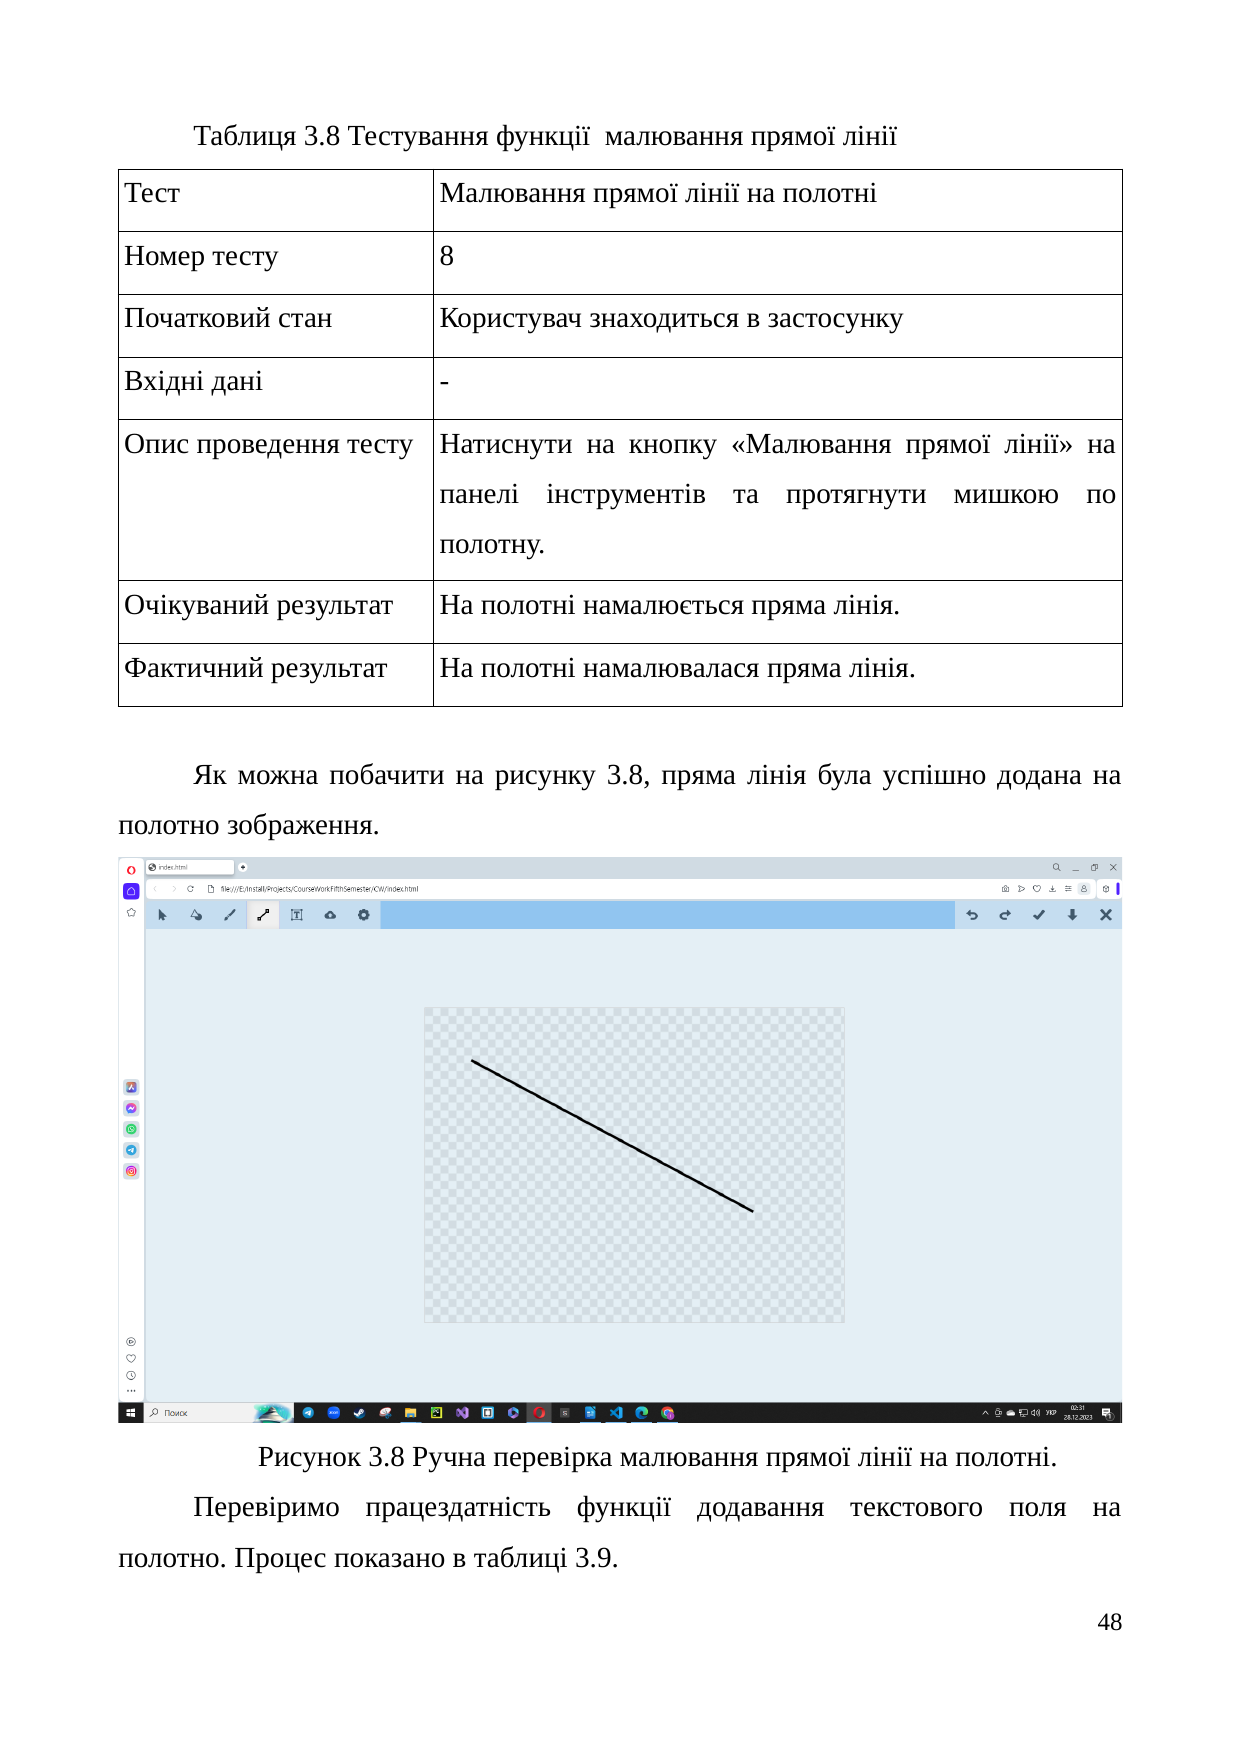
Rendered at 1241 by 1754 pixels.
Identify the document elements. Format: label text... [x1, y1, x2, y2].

table_cell Очікуваний результат [119, 581, 433, 643]
text Як можна побачити на рисунку 3.8, пряма лінія була успішно додана на полотно зображення. [118, 757, 1122, 841]
text Перевіримо працездатність функції додавання текстового поля на полотно. Процес показано в таблиці 3.9. [118, 1489, 1122, 1573]
table_cell На полотні намалювалася пряма лінія. [434, 644, 1122, 706]
table_cell 8 [434, 232, 1122, 294]
table_header Тест [119, 170, 433, 231]
table_header Малювання прямої лінії на полотні [434, 170, 1122, 231]
text Таблиця 3.8 Тестування функції малювання прямої лінії [118, 118, 1122, 152]
table_cell Номер тесту [119, 232, 433, 294]
table_cell На полотні намалюється пряма лінія. [434, 581, 1122, 643]
table_cell - [434, 358, 1122, 419]
text Рисунок 3.8 Ручна перевірка малювання прямої лінії на полотні. [118, 1423, 1122, 1473]
picture [118, 857, 1123, 1423]
table_cell Натиснути на кнопку «Малювання прямої лінії» на панелі інструментів та протягнути мишкою по полотну. [434, 420, 1122, 580]
table_cell Початковий стан [119, 295, 433, 357]
table_cell Вхідні дані [119, 358, 433, 419]
table_cell Користувач знаходиться в застосунку [434, 295, 1122, 357]
table_cell Фактичний результат [119, 644, 433, 706]
table_cell Опис проведення тесту [119, 420, 433, 580]
